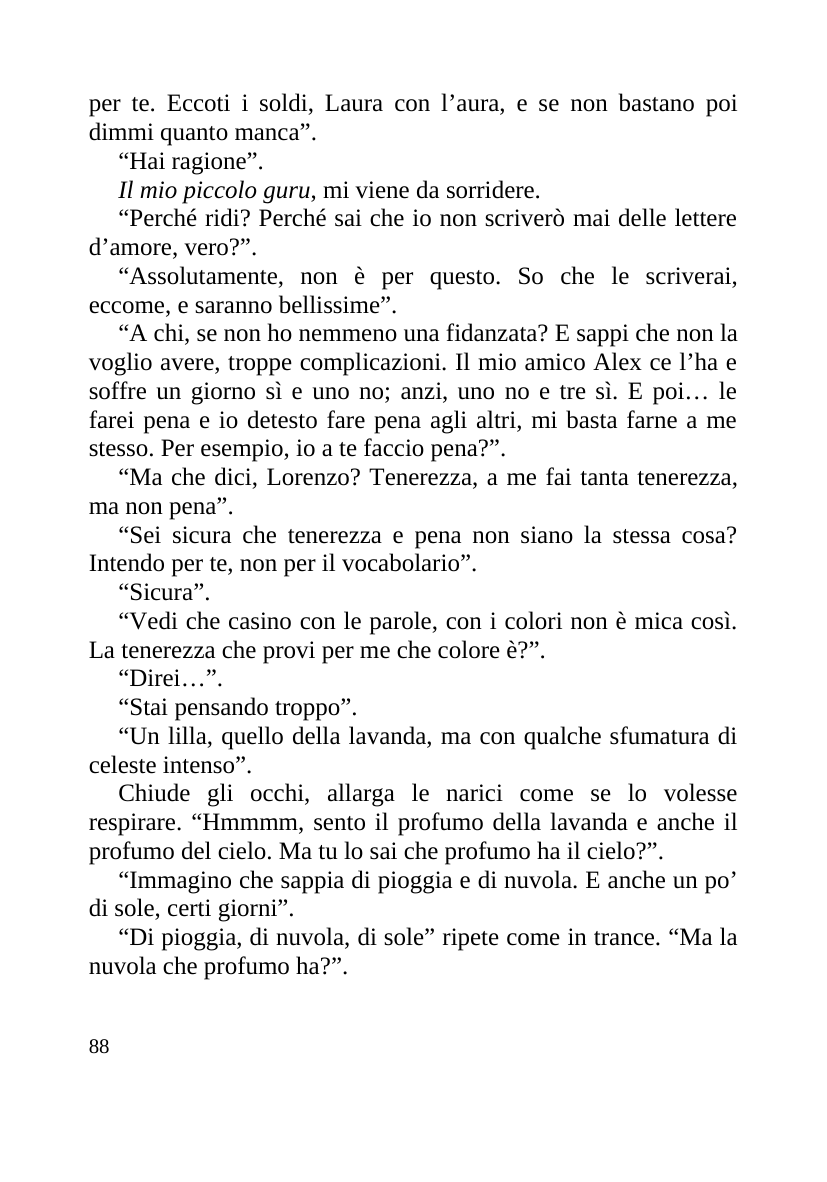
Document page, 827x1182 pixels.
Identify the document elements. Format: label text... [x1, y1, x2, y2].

text “Sei sicura che tenerezza e pena non siano la stessa cosa? Intendo per te, non per il vocabolario”. [88, 520, 738, 577]
text Il mio piccolo guru, mi viene da sorridere. [88, 175, 738, 203]
text “Di pioggia, di nuvola, di sole” ripete come in trance. “Ma la nuvola che profumo ha?”. [88, 922, 738, 980]
text per te. Eccoti i soldi, Laura con l’aura, e se non bastano poi dimmi quanto manca”. [88, 88, 738, 146]
text “Sicura”. [88, 577, 738, 606]
text “Ma che dici, Lorenzo? Tenerezza, a me fai tanta tenerezza, ma non pena”. [88, 462, 738, 520]
text “A chi, se non ho nemmeno una fidanzata? E sappi che non la voglio avere, troppe complicazioni. Il mio amico Alex ce l’ha e soffre un giorno sì e uno no; anzi, uno no e tre sì. E poi… le farei pena e io detesto fare pena agli altri, mi basta farne a me stesso. Per esempio, io a te faccio pena?”. [88, 318, 738, 462]
text “Hai ragione”. [88, 146, 738, 175]
text “Vedi che casino con le parole, con i colori non è mica così. La tenerezza che provi per me che colore è?”. [88, 606, 738, 663]
text “Perché ridi? Perché sai che io non scriverò mai delle lettere d’amore, vero?”. [88, 203, 738, 261]
text “Immagino che sappia di pioggia e di nuvola. E anche un po’ di sole, certi giorni”. [88, 865, 738, 922]
text “Assolutamente, non è per questo. So che le scriverai, eccome, e saranno bellissime”. [88, 261, 738, 318]
text “Direi…”. [88, 663, 738, 692]
text “Un lilla, quello della lavanda, ma con qualche sfumatura di celeste intenso”. [88, 721, 738, 778]
text “Stai pensando troppo”. [88, 692, 738, 721]
text Chiude gli occhi, allarga le narici come se lo volesse respirare. “Hmmmm, sento il profumo della lavanda e anche il profumo del cielo. Ma tu lo sai che profumo ha il cielo?”. [88, 778, 738, 865]
